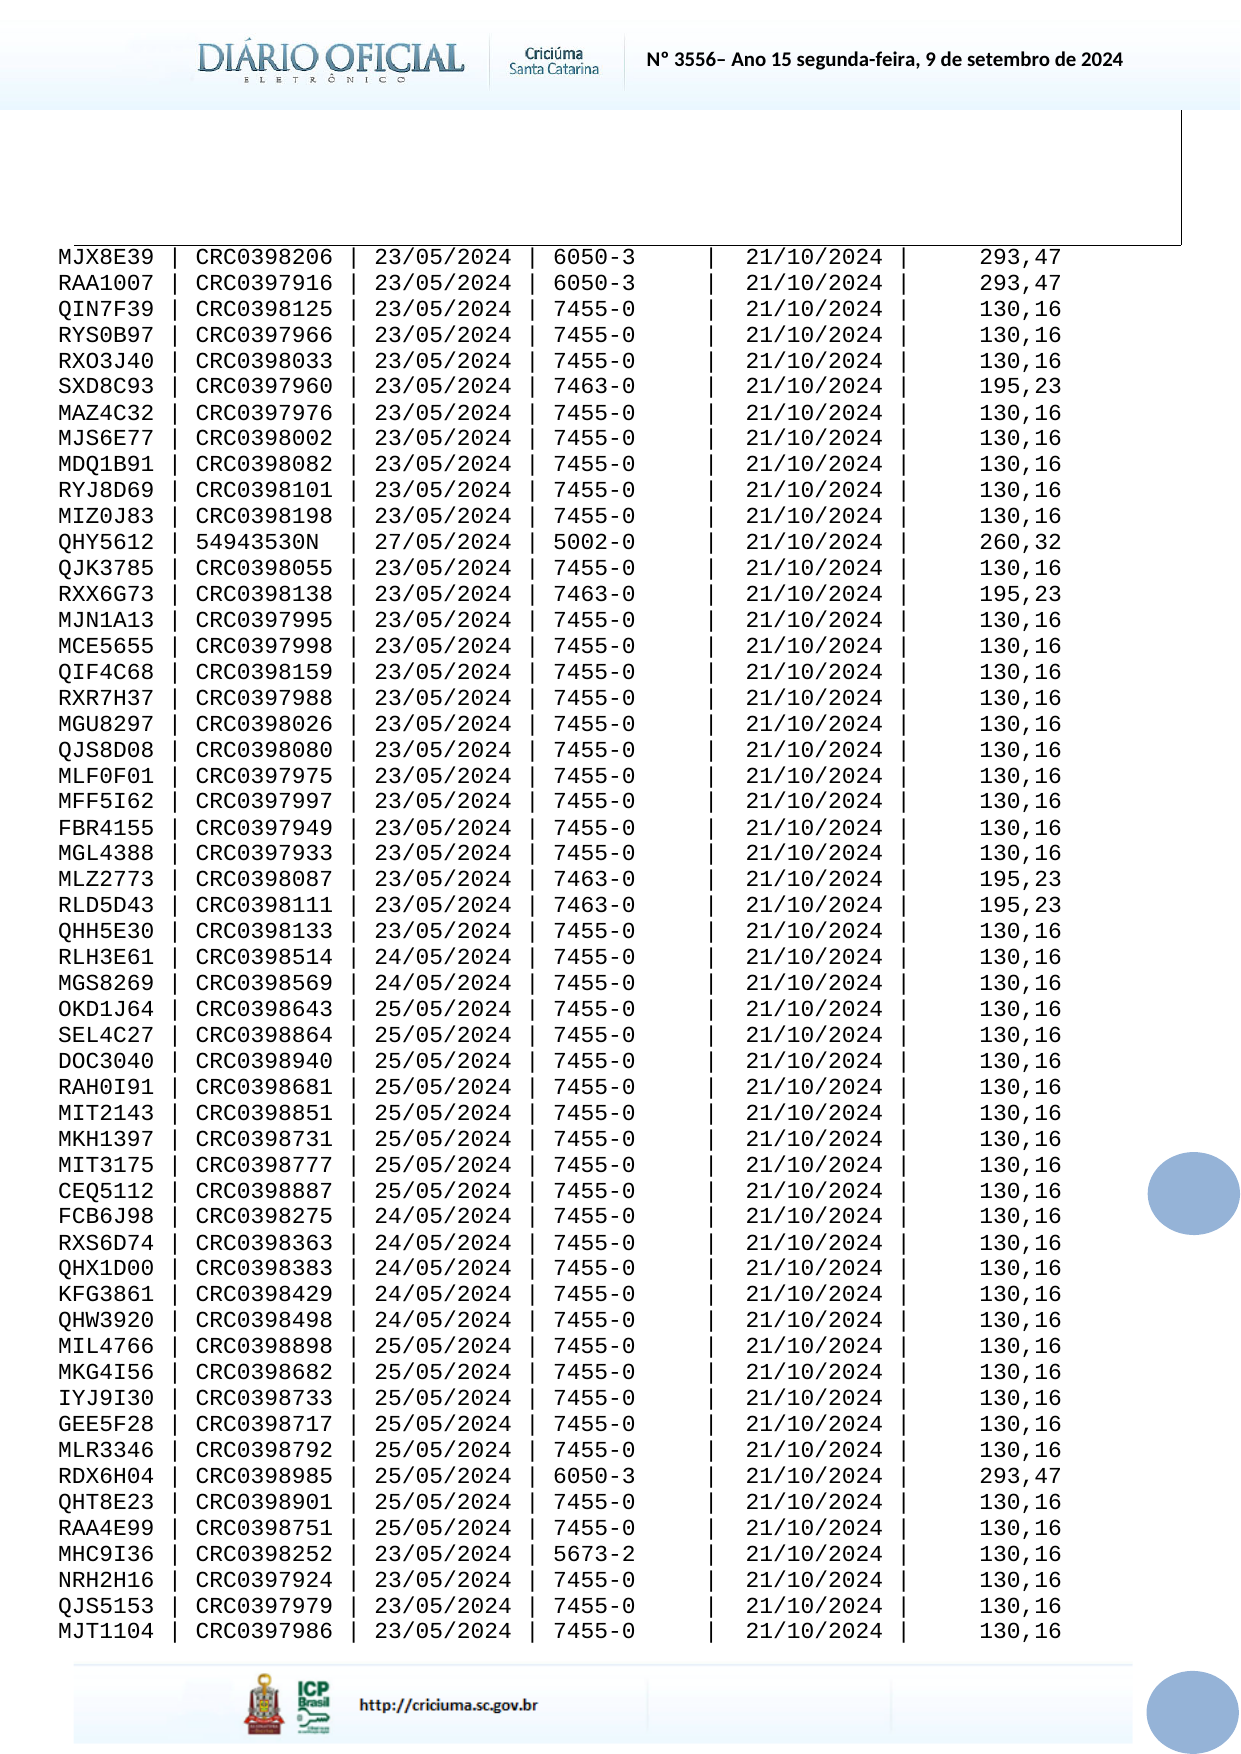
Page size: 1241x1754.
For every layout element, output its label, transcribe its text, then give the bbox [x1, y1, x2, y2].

text CEQ5112 | CRC0398887 | 25/05/2024 | 7455-0 | 21/10/2024 | 130,16 [44, 1179, 1150, 1205]
text SEL4C27 | CRC0398864 | 25/05/2024 | 7455-0 | 21/10/2024 | 130,16 [44, 1023, 1181, 1049]
text MLZ2773 | CRC0398087 | 23/05/2024 | 7463-0 | 21/10/2024 | 195,23 [44, 868, 1181, 894]
text QHW3920 | CRC0398498 | 24/05/2024 | 7455-0 | 21/10/2024 | 130,16 [44, 1309, 1181, 1334]
text MGU8297 | CRC0398026 | 23/05/2024 | 7455-0 | 21/10/2024 | 130,16 [44, 712, 1181, 738]
text RXO3J40 | CRC0398033 | 23/05/2024 | 7455-0 | 21/10/2024 | 130,16 [44, 349, 1181, 375]
text MDQ1B91 | CRC0398082 | 23/05/2024 | 7455-0 | 21/10/2024 | 130,16 [44, 453, 1181, 479]
text FBR4155 | CRC0397949 | 23/05/2024 | 7455-0 | 21/10/2024 | 130,16 [44, 816, 1181, 842]
text MJX8E39 | CRC0398206 | 23/05/2024 | 6050-3 | 21/10/2024 | 293,47 [44, 245, 1181, 271]
text GEE5F28 | CRC0398717 | 25/05/2024 | 7455-0 | 21/10/2024 | 130,16 [44, 1412, 1181, 1438]
text RXR7H37 | CRC0397988 | 23/05/2024 | 7455-0 | 21/10/2024 | 130,16 [44, 686, 1181, 712]
text MIT2143 | CRC0398851 | 25/05/2024 | 7455-0 | 21/10/2024 | 130,16 [44, 1101, 1181, 1127]
text MAZ4C32 | CRC0397976 | 23/05/2024 | 7455-0 | 21/10/2024 | 130,16 [44, 401, 1181, 427]
text MJS6E77 | CRC0398002 | 23/05/2024 | 7455-0 | 21/10/2024 | 130,16 [44, 427, 1181, 453]
text OKD1J64 | CRC0398643 | 25/05/2024 | 7455-0 | 21/10/2024 | 130,16 [44, 997, 1181, 1023]
text MKH1397 | CRC0398731 | 25/05/2024 | 7455-0 | 21/10/2024 | 130,16 [44, 1127, 1181, 1153]
text MIL4766 | CRC0398898 | 25/05/2024 | 7455-0 | 21/10/2024 | 130,16 [44, 1334, 1181, 1361]
text RLH3E61 | CRC0398514 | 24/05/2024 | 7455-0 | 21/10/2024 | 130,16 [44, 946, 1181, 971]
text DOC3040 | CRC0398940 | 25/05/2024 | 7455-0 | 21/10/2024 | 130,16 [44, 1049, 1181, 1075]
text MIZ0J83 | CRC0398198 | 23/05/2024 | 7455-0 | 21/10/2024 | 130,16 [44, 504, 1181, 531]
text QHT8E23 | CRC0398901 | 25/05/2024 | 7455-0 | 21/10/2024 | 130,16 [44, 1490, 1181, 1516]
text RAH0I91 | CRC0398681 | 25/05/2024 | 7455-0 | 21/10/2024 | 130,16 [44, 1075, 1181, 1101]
text QIN7F39 | CRC0398125 | 23/05/2024 | 7455-0 | 21/10/2024 | 130,16 [44, 297, 1181, 323]
text MHC9I36 | CRC0398252 | 23/05/2024 | 5673-2 | 21/10/2024 | 130,16 [44, 1542, 1181, 1568]
text MIT3175 | CRC0398777 | 25/05/2024 | 7455-0 | 21/10/2024 | 130,16 [44, 1153, 1180, 1179]
text IYJ9I30 | CRC0398733 | 25/05/2024 | 7455-0 | 21/10/2024 | 130,16 [44, 1386, 1181, 1412]
text MJN1A13 | CRC0397995 | 23/05/2024 | 7455-0 | 21/10/2024 | 130,16 [44, 608, 1181, 634]
text QJK3785 | CRC0398055 | 23/05/2024 | 7455-0 | 21/10/2024 | 130,16 [44, 556, 1181, 582]
text RXX6G73 | CRC0398138 | 23/05/2024 | 7463-0 | 21/10/2024 | 195,23 [44, 582, 1181, 608]
text RYS0B97 | CRC0397966 | 23/05/2024 | 7455-0 | 21/10/2024 | 130,16 [44, 323, 1181, 349]
text QIF4C68 | CRC0398159 | 23/05/2024 | 7455-0 | 21/10/2024 | 130,16 [44, 660, 1181, 686]
text RXS6D74 | CRC0398363 | 24/05/2024 | 7455-0 | 21/10/2024 | 130,16 [44, 1231, 1181, 1257]
text QHY5612 | 54943530N | 27/05/2024 | 5002-0 | 21/10/2024 | 260,32 [44, 531, 1181, 556]
text MLF0F01 | CRC0397975 | 23/05/2024 | 7455-0 | 21/10/2024 | 130,16 [44, 764, 1181, 790]
text QJS8D08 | CRC0398080 | 23/05/2024 | 7455-0 | 21/10/2024 | 130,16 [44, 738, 1181, 764]
text RYJ8D69 | CRC0398101 | 23/05/2024 | 7455-0 | 21/10/2024 | 130,16 [44, 479, 1181, 504]
text RAA4E99 | CRC0398751 | 25/05/2024 | 7455-0 | 21/10/2024 | 130,16 [44, 1516, 1181, 1542]
text KFG3861 | CRC0398429 | 24/05/2024 | 7455-0 | 21/10/2024 | 130,16 [44, 1283, 1181, 1309]
text MGL4388 | CRC0397933 | 23/05/2024 | 7455-0 | 21/10/2024 | 130,16 [44, 842, 1181, 868]
text QJS5153 | CRC0397979 | 23/05/2024 | 7455-0 | 21/10/2024 | 130,16 [44, 1594, 1181, 1620]
text MCE5655 | CRC0397998 | 23/05/2024 | 7455-0 | 21/10/2024 | 130,16 [44, 634, 1181, 660]
text RDX6H04 | CRC0398985 | 25/05/2024 | 6050-3 | 21/10/2024 | 293,47 [44, 1464, 1181, 1490]
text MFF5I62 | CRC0397997 | 23/05/2024 | 7455-0 | 21/10/2024 | 130,16 [44, 790, 1181, 816]
text RAA1007 | CRC0397916 | 23/05/2024 | 6050-3 | 21/10/2024 | 293,47 [44, 271, 1181, 297]
text RLD5D43 | CRC0398111 | 23/05/2024 | 7463-0 | 21/10/2024 | 195,23 [44, 894, 1181, 919]
text MGS8269 | CRC0398569 | 24/05/2024 | 7455-0 | 21/10/2024 | 130,16 [44, 971, 1181, 997]
text MLR3346 | CRC0398792 | 25/05/2024 | 7455-0 | 21/10/2024 | 130,16 [44, 1438, 1181, 1464]
text MKG4I56 | CRC0398682 | 25/05/2024 | 7455-0 | 21/10/2024 | 130,16 [44, 1361, 1181, 1386]
text QHH5E30 | CRC0398133 | 23/05/2024 | 7455-0 | 21/10/2024 | 130,16 [44, 919, 1181, 946]
text FCB6J98 | CRC0398275 | 24/05/2024 | 7455-0 | 21/10/2024 | 130,16 [44, 1205, 1171, 1231]
text MJT1104 | CRC0397986 | 23/05/2024 | 7455-0 | 21/10/2024 | 130,16 [44, 1620, 1181, 1646]
text QHX1D00 | CRC0398383 | 24/05/2024 | 7455-0 | 21/10/2024 | 130,16 [44, 1257, 1181, 1283]
text NRH2H16 | CRC0397924 | 23/05/2024 | 7455-0 | 21/10/2024 | 130,16 [44, 1568, 1181, 1594]
text SXD8C93 | CRC0397960 | 23/05/2024 | 7463-0 | 21/10/2024 | 195,23 [44, 375, 1181, 401]
